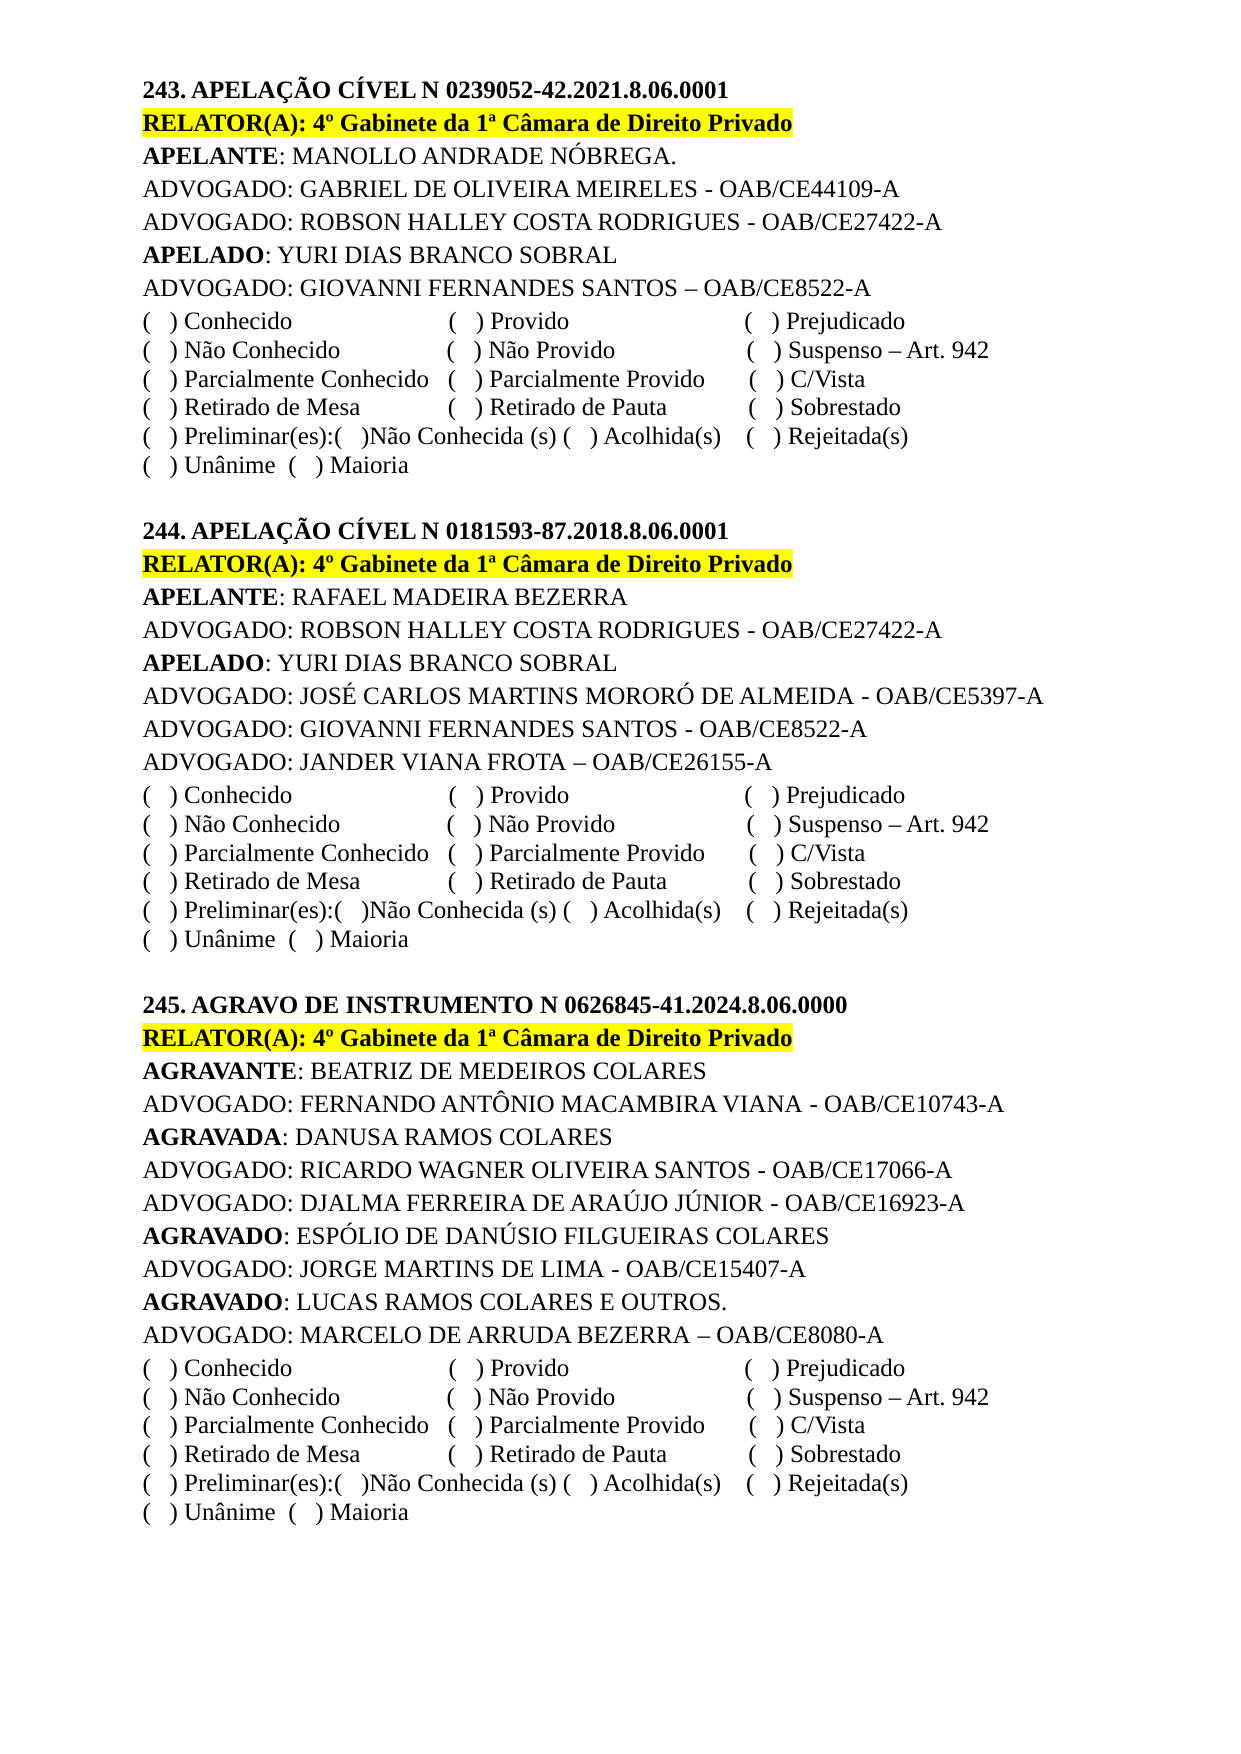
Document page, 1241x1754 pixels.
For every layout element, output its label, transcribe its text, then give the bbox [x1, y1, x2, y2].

text ( ) Unânime ( ) Maioria 245. AGRAVO DE INSTRUMENTO N 0626845-41.2024.8.06.0000 RELATOR(A): 4º Gabinete da 1ª Câmara de Direito Privado AGRAVANTE: BEATRIZ DE MEDEIROS COLARES ADVOGADO: FERNANDO ANTÔNIO MACAMBIRA VIANA - OAB/CE10743-A AGRAVADA: DANUSA RAMOS COLARES ADVOGADO: RICARDO WAGNER OLIVEIRA SANTOS - OAB/CE17066-A ADVOGADO: DJALMA FERREIRA DE ARAÚJO JÚNIOR - OAB/CE16923-A AGRAVADO: ESPÓLIO DE DANÚSIO FILGUEIRAS COLARES ADVOGADO: JORGE MARTINS DE LIMA - OAB/CE15407-A AGRAVADO: LUCAS RAMOS COLARES E OUTROS. ADVOGADO: MARCELO DE ARRUDA BEZERRA – OAB/CE8080-A [142, 924, 1141, 1349]
text ( ) Conhecido ( ) Provido ( ) Prejudicado [142, 1353, 1141, 1382]
text ( ) Não Conhecido ( ) Não Provido ( ) Suspenso – Art. 942 [142, 335, 1158, 364]
text ( ) Parcialmente Conhecido ( ) Parcialmente Provido ( ) C/Vista [142, 838, 1158, 866]
text ( ) Retirado de Mesa ( ) Retirado de Pauta ( ) Sobrestado [142, 866, 1158, 895]
text ( ) Preliminar(es):( )Não Conhecida (s) ( ) Acolhida(s) ( ) Rejeitada(s) [142, 421, 1158, 450]
text ( ) Preliminar(es):( )Não Conhecida (s) ( ) Acolhida(s) ( ) Rejeitada(s) [142, 1468, 1158, 1497]
text ( ) Parcialmente Conhecido ( ) Parcialmente Provido ( ) C/Vista [142, 364, 1158, 392]
text 243. APELAÇÃO CÍVEL N 0239052-42.2021.8.06.0001 RELATOR(A): 4º Gabinete da 1ª Câmara de Direito Privado APELANTE: MANOLLO ANDRADE NÓBREGA. ADVOGADO: GABRIEL DE OLIVEIRA MEIRELES - OAB/CE44109-A ADVOGADO: ROBSON HALLEY COSTA RODRIGUES - OAB/CE27422-A APELADO: YURI DIAS BRANCO SOBRAL ADVOGADO: GIOVANNI FERNANDES SANTOS – OAB/CE8522-A [142, 75, 1141, 302]
text ( ) Unânime ( ) Maioria 244. APELAÇÃO CÍVEL N 0181593-87.2018.8.06.0001 RELATOR(A): 4º Gabinete da 1ª Câmara de Direito Privado APELANTE: RAFAEL MADEIRA BEZERRA ADVOGADO: ROBSON HALLEY COSTA RODRIGUES - OAB/CE27422-A APELADO: YURI DIAS BRANCO SOBRAL ADVOGADO: JOSÉ CARLOS MARTINS MORORÓ DE ALMEIDA - OAB/CE5397-A ADVOGADO: GIOVANNI FERNANDES SANTOS - OAB/CE8522-A ADVOGADO: JANDER VIANA FROTA – OAB/CE26155-A [142, 450, 1141, 776]
text ( ) Conhecido ( ) Provido ( ) Prejudicado [142, 780, 1141, 809]
text ( ) Retirado de Mesa ( ) Retirado de Pauta ( ) Sobrestado [142, 392, 1158, 421]
text ( ) Conhecido ( ) Provido ( ) Prejudicado [142, 306, 1141, 335]
text ( ) Unânime ( ) Maioria [142, 1497, 1141, 1592]
text ( ) Preliminar(es):( )Não Conhecida (s) ( ) Acolhida(s) ( ) Rejeitada(s) [142, 895, 1158, 924]
text ( ) Retirado de Mesa ( ) Retirado de Pauta ( ) Sobrestado [142, 1439, 1158, 1468]
text ( ) Não Conhecido ( ) Não Provido ( ) Suspenso – Art. 942 [142, 1382, 1158, 1411]
text ( ) Não Conhecido ( ) Não Provido ( ) Suspenso – Art. 942 [142, 809, 1158, 838]
text ( ) Parcialmente Conhecido ( ) Parcialmente Provido ( ) C/Vista [142, 1411, 1158, 1439]
